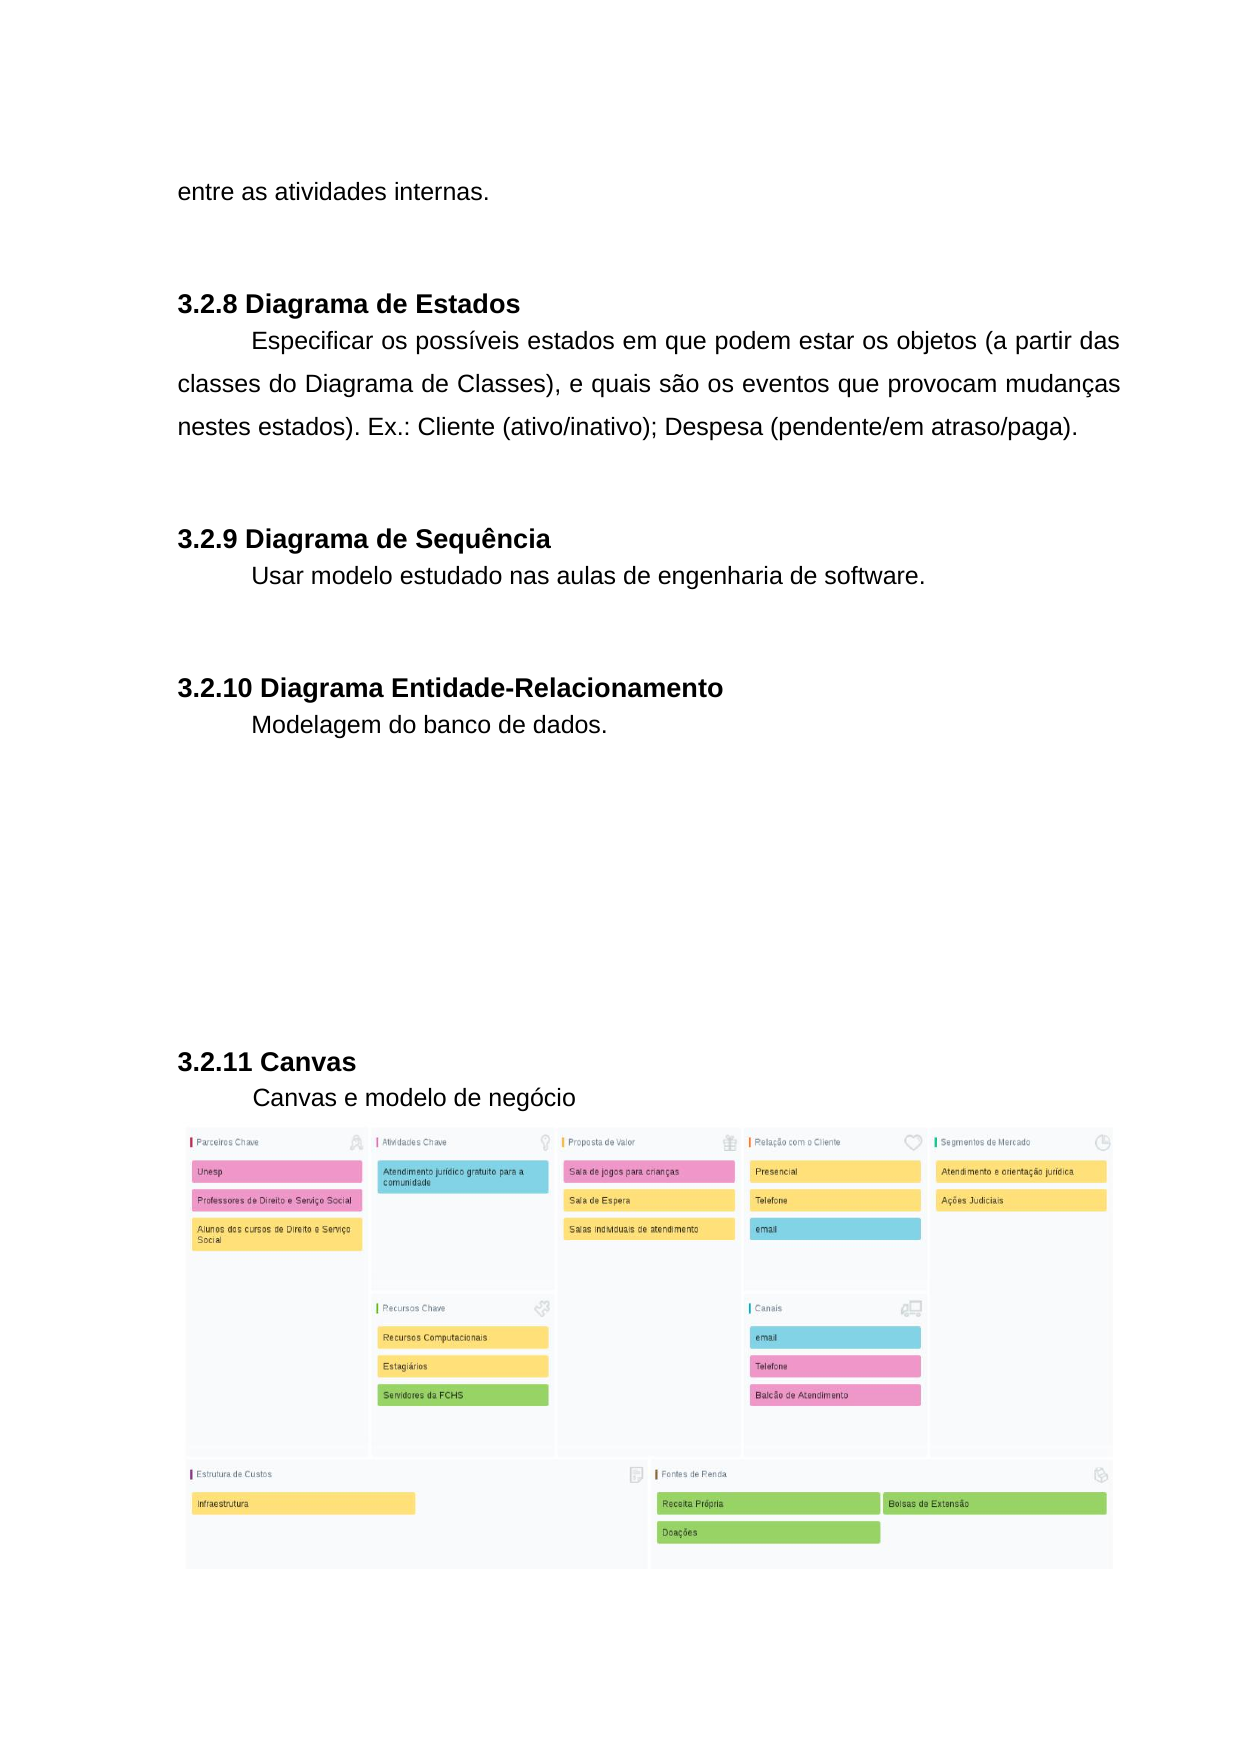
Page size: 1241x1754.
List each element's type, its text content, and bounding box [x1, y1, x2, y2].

text Canvas e modelo de negócio [177, 1083, 1122, 1112]
subtitle 3.2.8 Diagrama de Estados [177, 288, 1122, 320]
picture [177, 1116, 1122, 1569]
subtitle 3.2.9 Diagrama de Sequência [177, 523, 1122, 555]
text entre as atividades internas. [177, 177, 1122, 206]
subtitle 3.2.11 Canvas [177, 1046, 1122, 1077]
text Especificar os possíveis estados em que podem estar os objetos (a partir das classes do Diagrama de Classes), e quais são os eventos que provocam mudanças nestes estados). Ex.: Cliente (ativo/inativo); Despesa (pendente/em atraso/paga). [177, 326, 1122, 441]
text Modelagem do banco de dados. [177, 710, 1122, 738]
text Usar modelo estudado nas aulas de engenharia de software. [177, 561, 1122, 590]
subtitle 3.2.10 Diagrama Entidade-Relacionamento [177, 672, 1122, 703]
